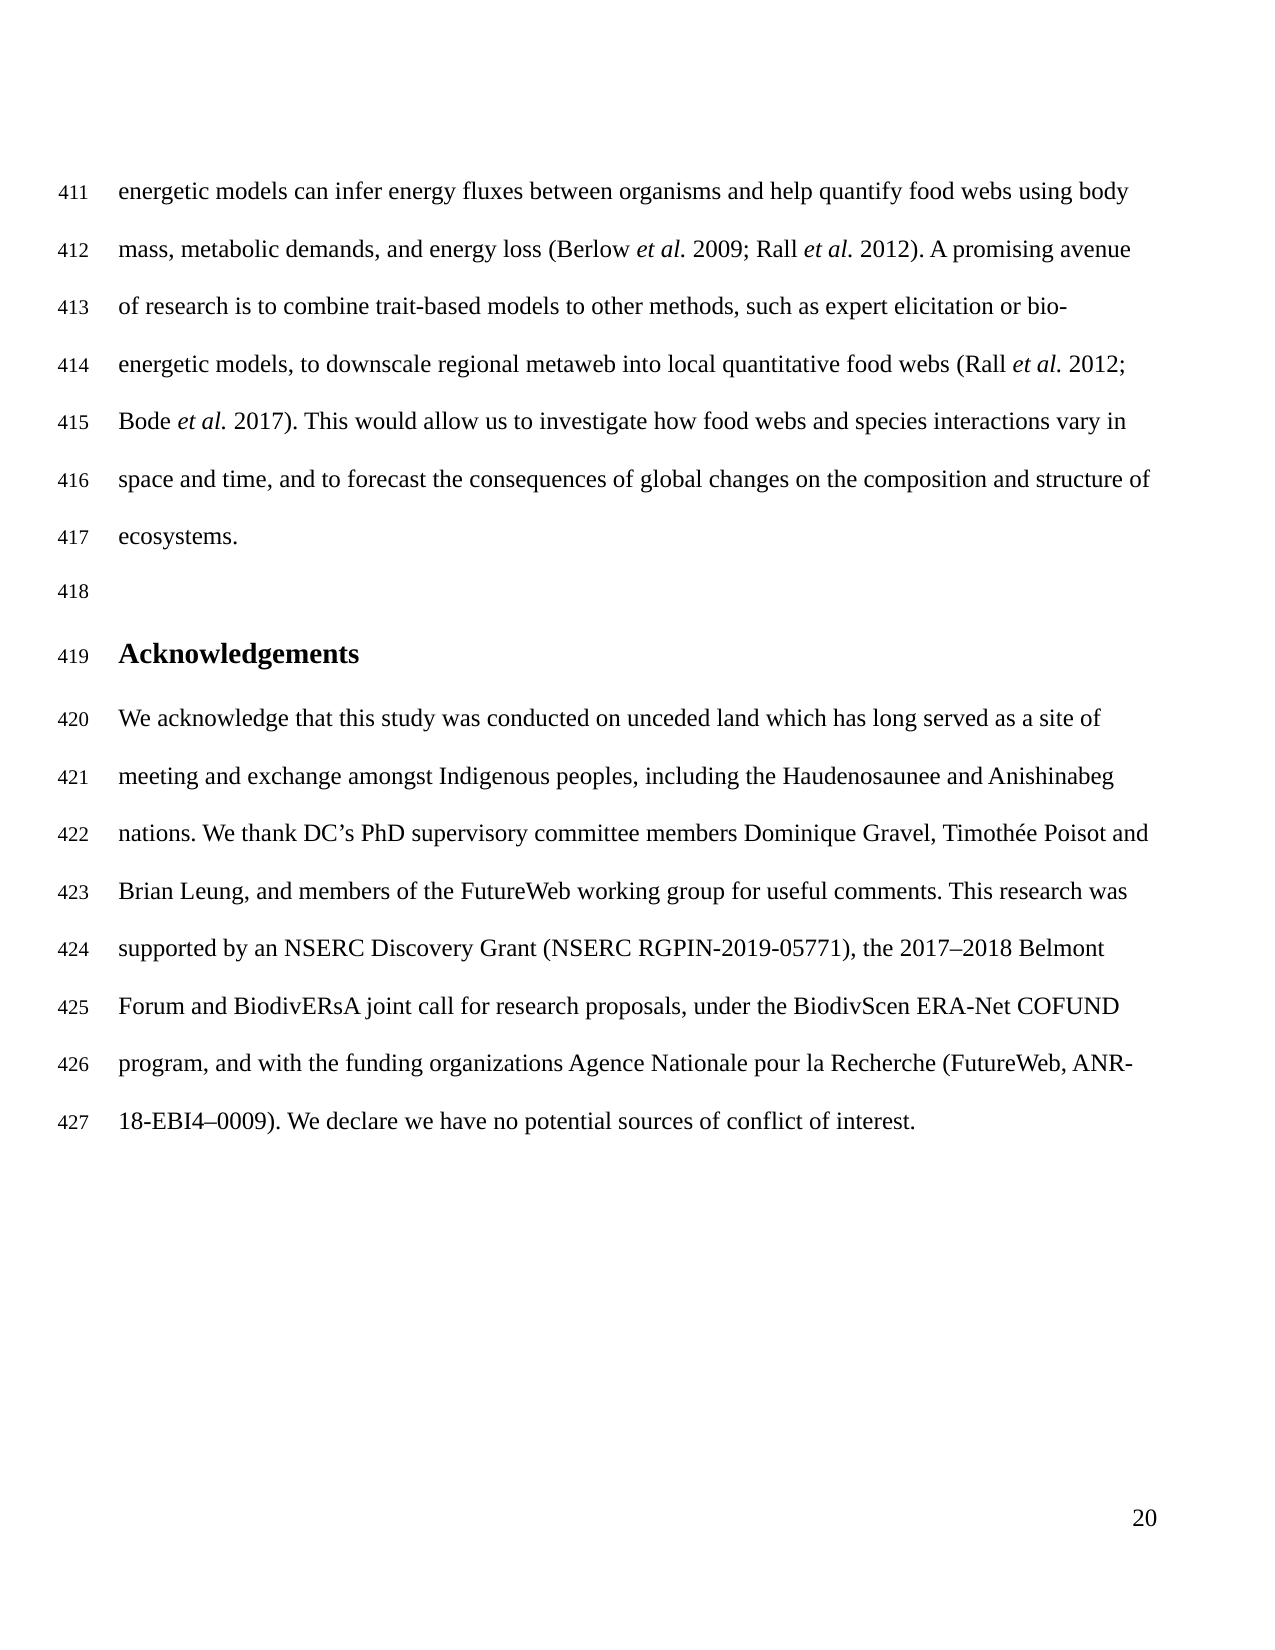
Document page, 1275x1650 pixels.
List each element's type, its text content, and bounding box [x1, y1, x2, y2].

subtitle Acknowledgements [118, 636, 1157, 670]
text We acknowledge that this study was conducted on unceded land which has long served as a site of meeting and exchange amongst Indigenous peoples, including the Haudenosaunee and Anishinabeg nations. We thank DC’s PhD supervisory committee members Dominique Gravel, Timothée Poisot and Brian Leung, and members of the FutureWeb working group for useful comments. This research was supported by an NSERC Discovery Grant (NSERC RGPIN-2019-05771), the 2017–2018 Belmont Forum and BiodivERsA joint call for research proposals, under the BiodivScen ERA-Net COFUND program, and with the funding organizations Agence Nationale pour la Recherche (FutureWeb, ANR-18-EBI4–0009). We declare we have no potential sources of conflict of interest. [118, 703, 1157, 1135]
text energetic models can infer energy fluxes between organisms and help quantify food webs using body mass, metabolic demands, and energy loss (Berlow et al. 2009; Rall et al. 2012). A promising avenue of research is to combine trait-based models to other methods, such as expert elicitation or bio-energetic models, to downscale regional metaweb into local quantitative food webs (Rall et al. 2012; Bode et al. 2017). This would allow us to investigate how food webs and species interactions vary in space and time, and to forecast the consequences of global changes on the composition and structure of ecosystems. [118, 176, 1157, 550]
